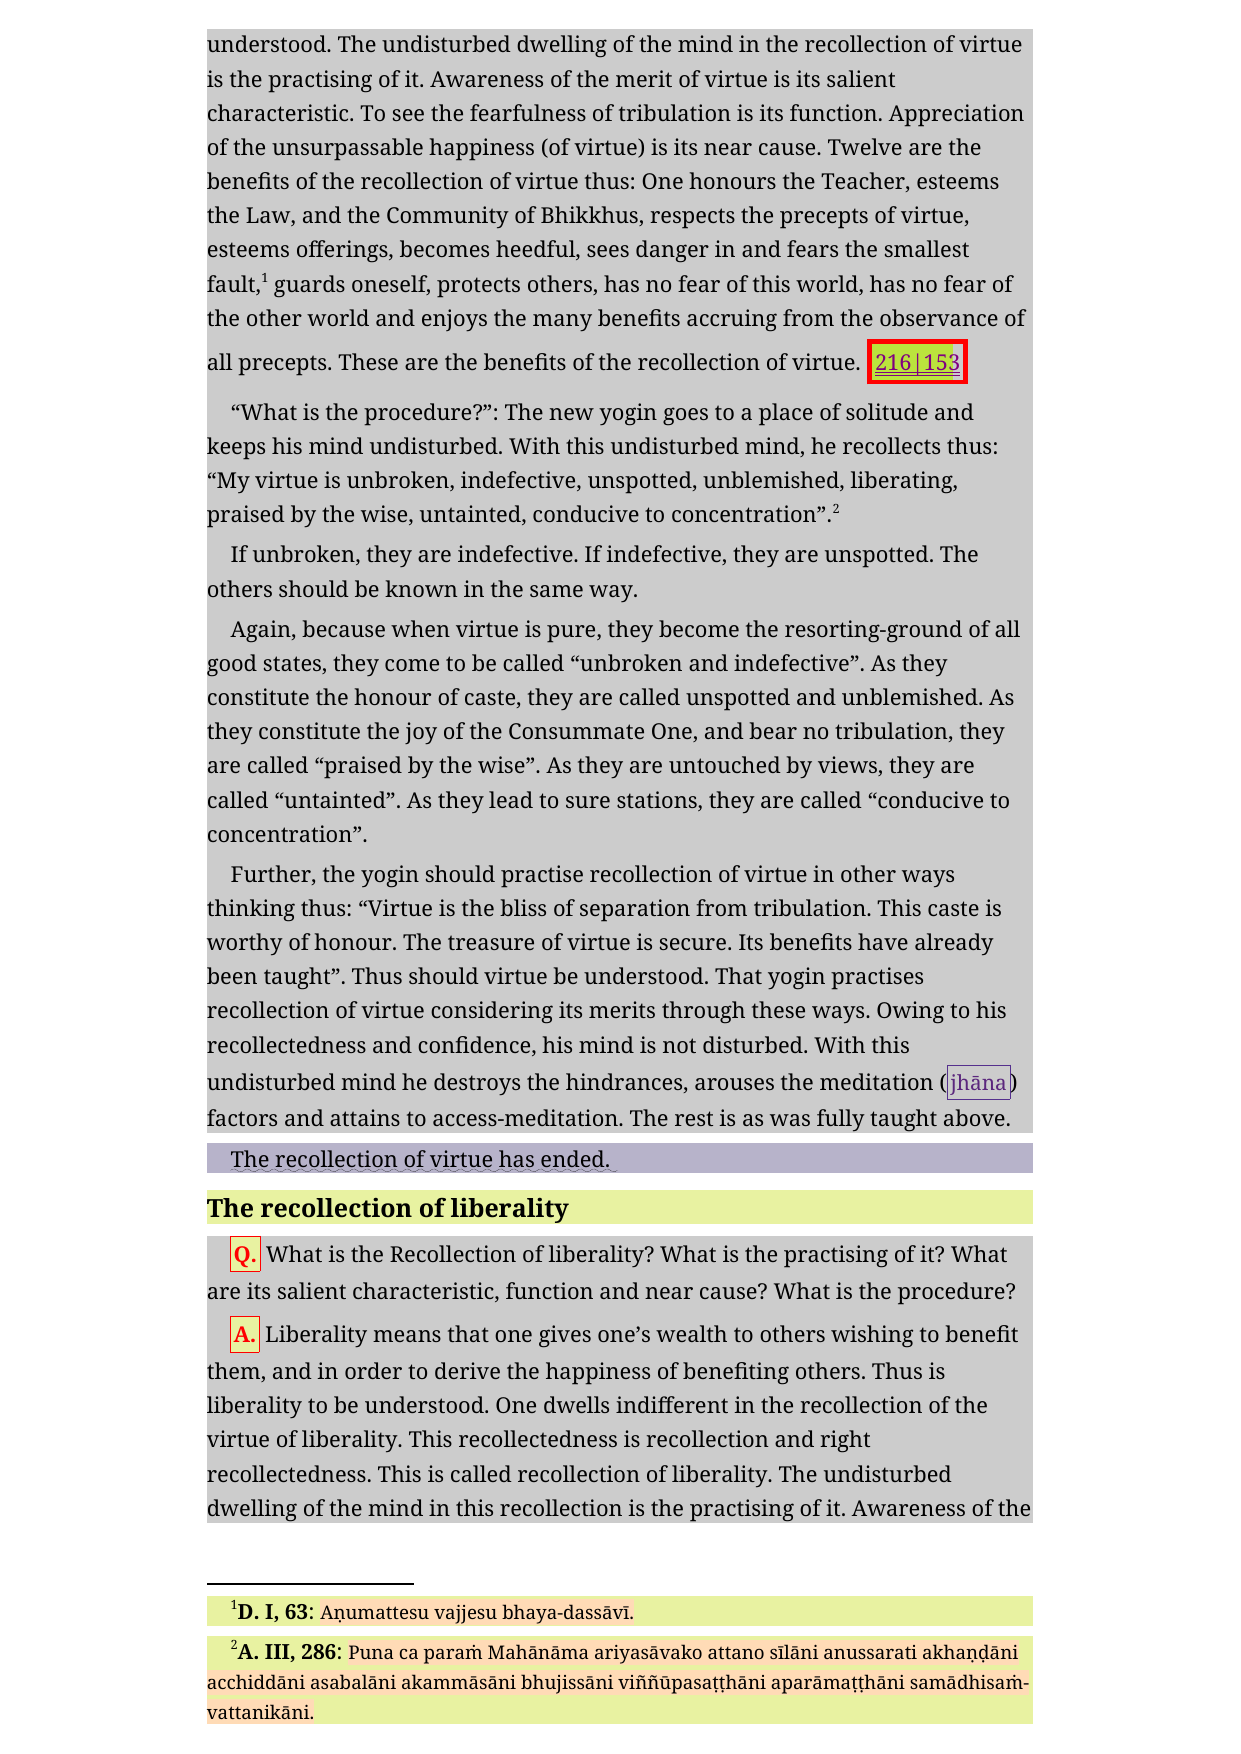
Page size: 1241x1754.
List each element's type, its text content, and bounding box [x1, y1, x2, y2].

text A. III, 286: Puna ca paraṁ Mahānāma ariyasāvako attano sīlāni anussarati akhaṇḍāni acchiddāni asabalāni akammāsāni bhujissāni viññūpasaṭṭhāni aparāmaṭṭhāni samādhisaṁ-vattanikāni. [207, 1636, 1033, 1724]
text The recollection of virtue has ended. [207, 1143, 1033, 1173]
text A. Liberality means that one gives one’s wealth to others wishing to benefit them, and in order to derive the happiness of benefiting others. Thus is liberality to be understood. One dwells indifferent in the recollection of the virtue of liberality. This recollectedness is recollection and right recollectedness. This is called recollection of liberality. The undisturbed dwelling of the mind in this recollection is the practising of it. Awareness of the [207, 1316, 1033, 1523]
text “What is the procedure?”: The new yogin goes to a place of solitude and keeps his mind undisturbed. With this undisturbed mind, he recollects thus: “My virtue is unbroken, indefective, unspotted, unblemished, liberating, praised by the wise, untainted, conducive to concentration”. [207, 397, 1033, 529]
text understood. The undisturbed dwelling of the mind in the recollection of virtue is the practising of it. Awareness of the merit of virtue is its salient characteristic. To see the fearfulness of tribulation is its function. Appreciation of the unsurpassable happiness (of virtue) is its near cause. Twelve are the benefits of the recollection of virtue thus: One honours the Teacher, esteems the Law, and the Community of Bhikkhus, respects the precepts of virtue, esteems offerings, becomes heedful, sees danger in and fears the smallest fault, guards oneself, protects others, has no fear of this world, has no fear of the other world and enjoys the many benefits accruing from the observance of all precepts. These are the benefits of the recollection of virtue. 216|153 [207, 29, 1033, 384]
text If unbroken, they are indefective. If indefective, they are unspotted. The others should be known in the same way. [207, 539, 1033, 603]
subtitle The recollection of liberality [207, 1190, 1033, 1224]
text D. I, 63: Aṇumattesu vajjesu bhaya-dassāvī. [207, 1596, 1033, 1626]
text Again, because when virtue is pure, they become the resorting-ground of all good states, they come to be called “unbroken and indefective”. As they constitute the honour of caste, they are called unspotted and unblemished. As they constitute the joy of the Consummate One, and bear no tribulation, they are called “praised by the wise”. As they are untouched by views, they are called “untainted”. As they lead to sure stations, they are called “conducive to concentration”. [207, 614, 1033, 848]
text Further, the yogin should practise recollection of virtue in other ways thinking thus: “Virtue is the bliss of separation from tribulation. This caste is worthy of honour. The treasure of virtue is secure. Its benefits have already been taught”. Thus should virtue be understood. That yogin practises recollection of virtue considering its merits through these ways. Owing to his recollectedness and confidence, his mind is not disturbed. With this undisturbed mind he destroys the hindrances, arouses the meditation (jhāna) factors and attains to access-meditation. The rest is as was fully taught above. [207, 859, 1033, 1133]
text Q. What is the Recollection of liberality? What is the practising of it? What are its salient characteristic, function and near cause? What is the procedure? [207, 1236, 1033, 1306]
